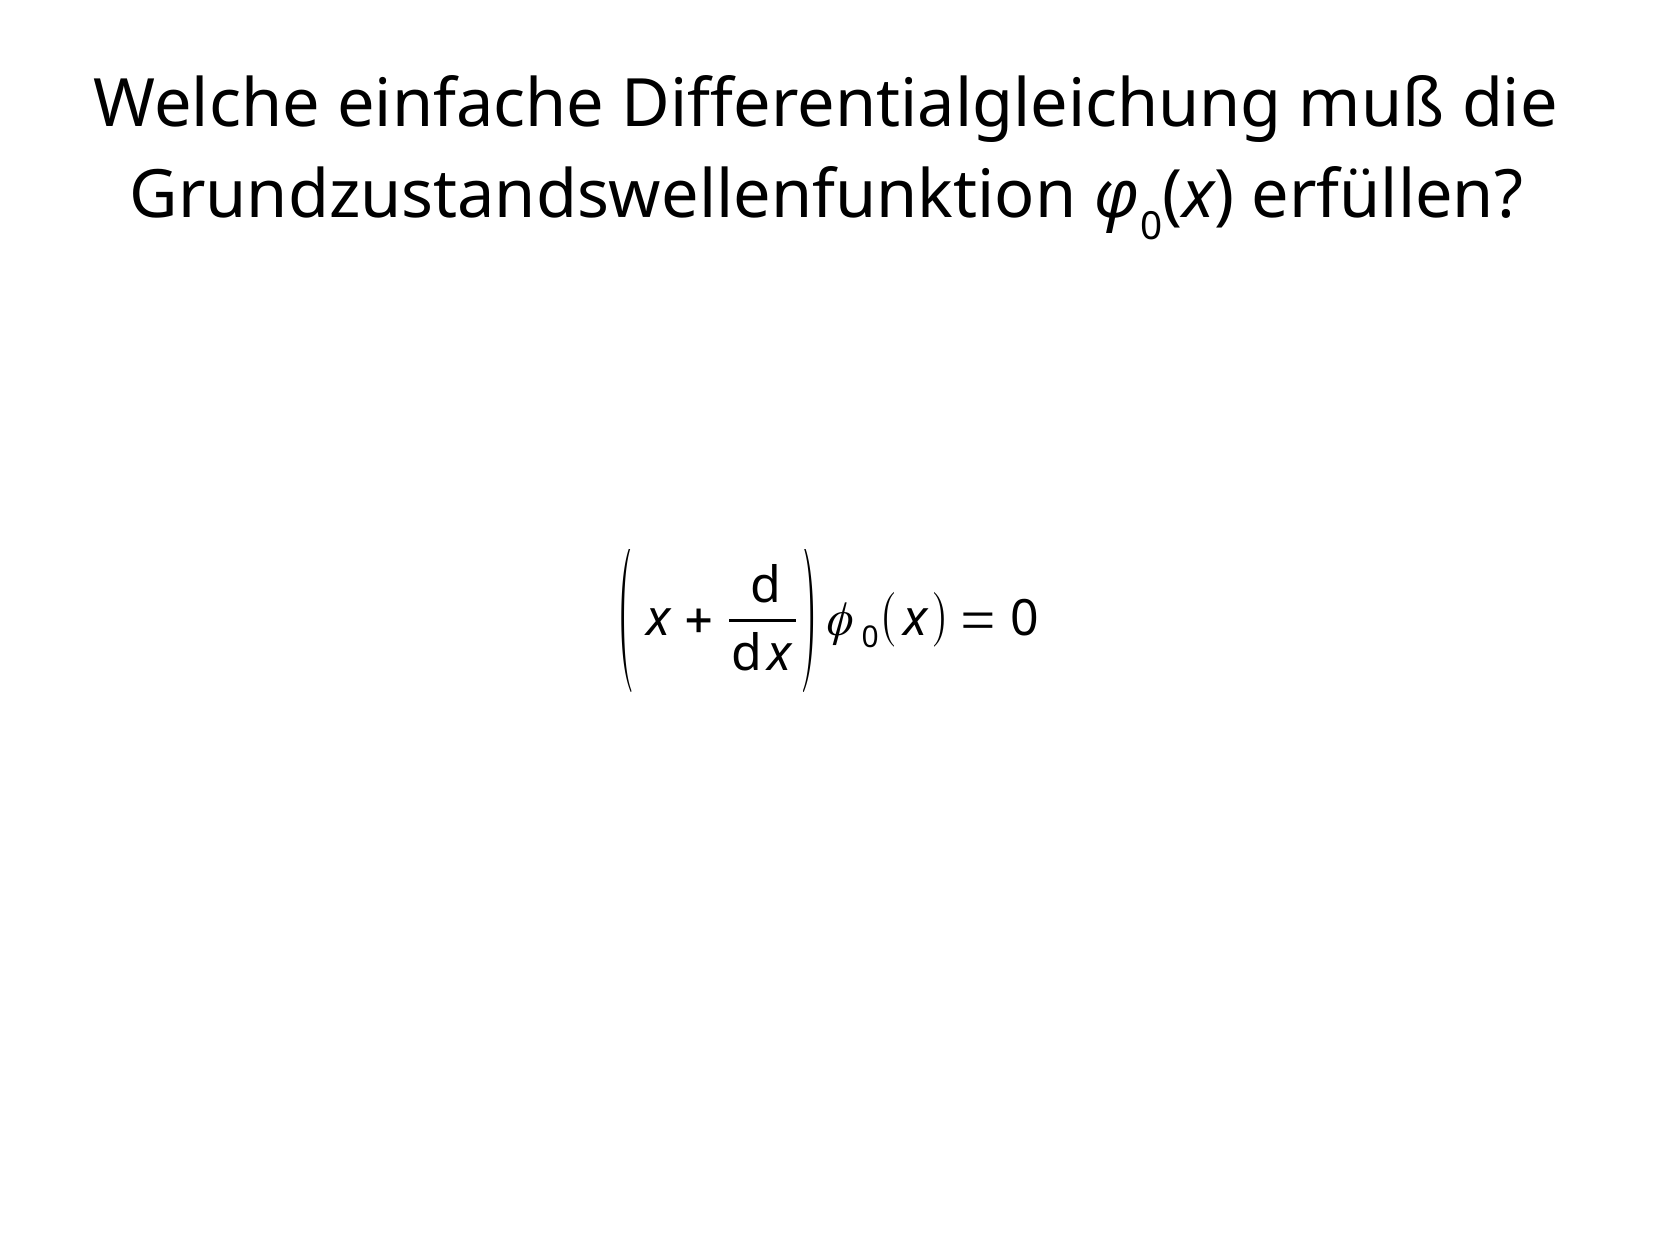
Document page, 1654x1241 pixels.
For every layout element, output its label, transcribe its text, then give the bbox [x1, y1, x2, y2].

title Welche einfache Differentialgleichung muß die Grundzustandswellenfunktion φ0(x) erfüllen? [82, 49, 1571, 257]
chart [611, 549, 1042, 692]
